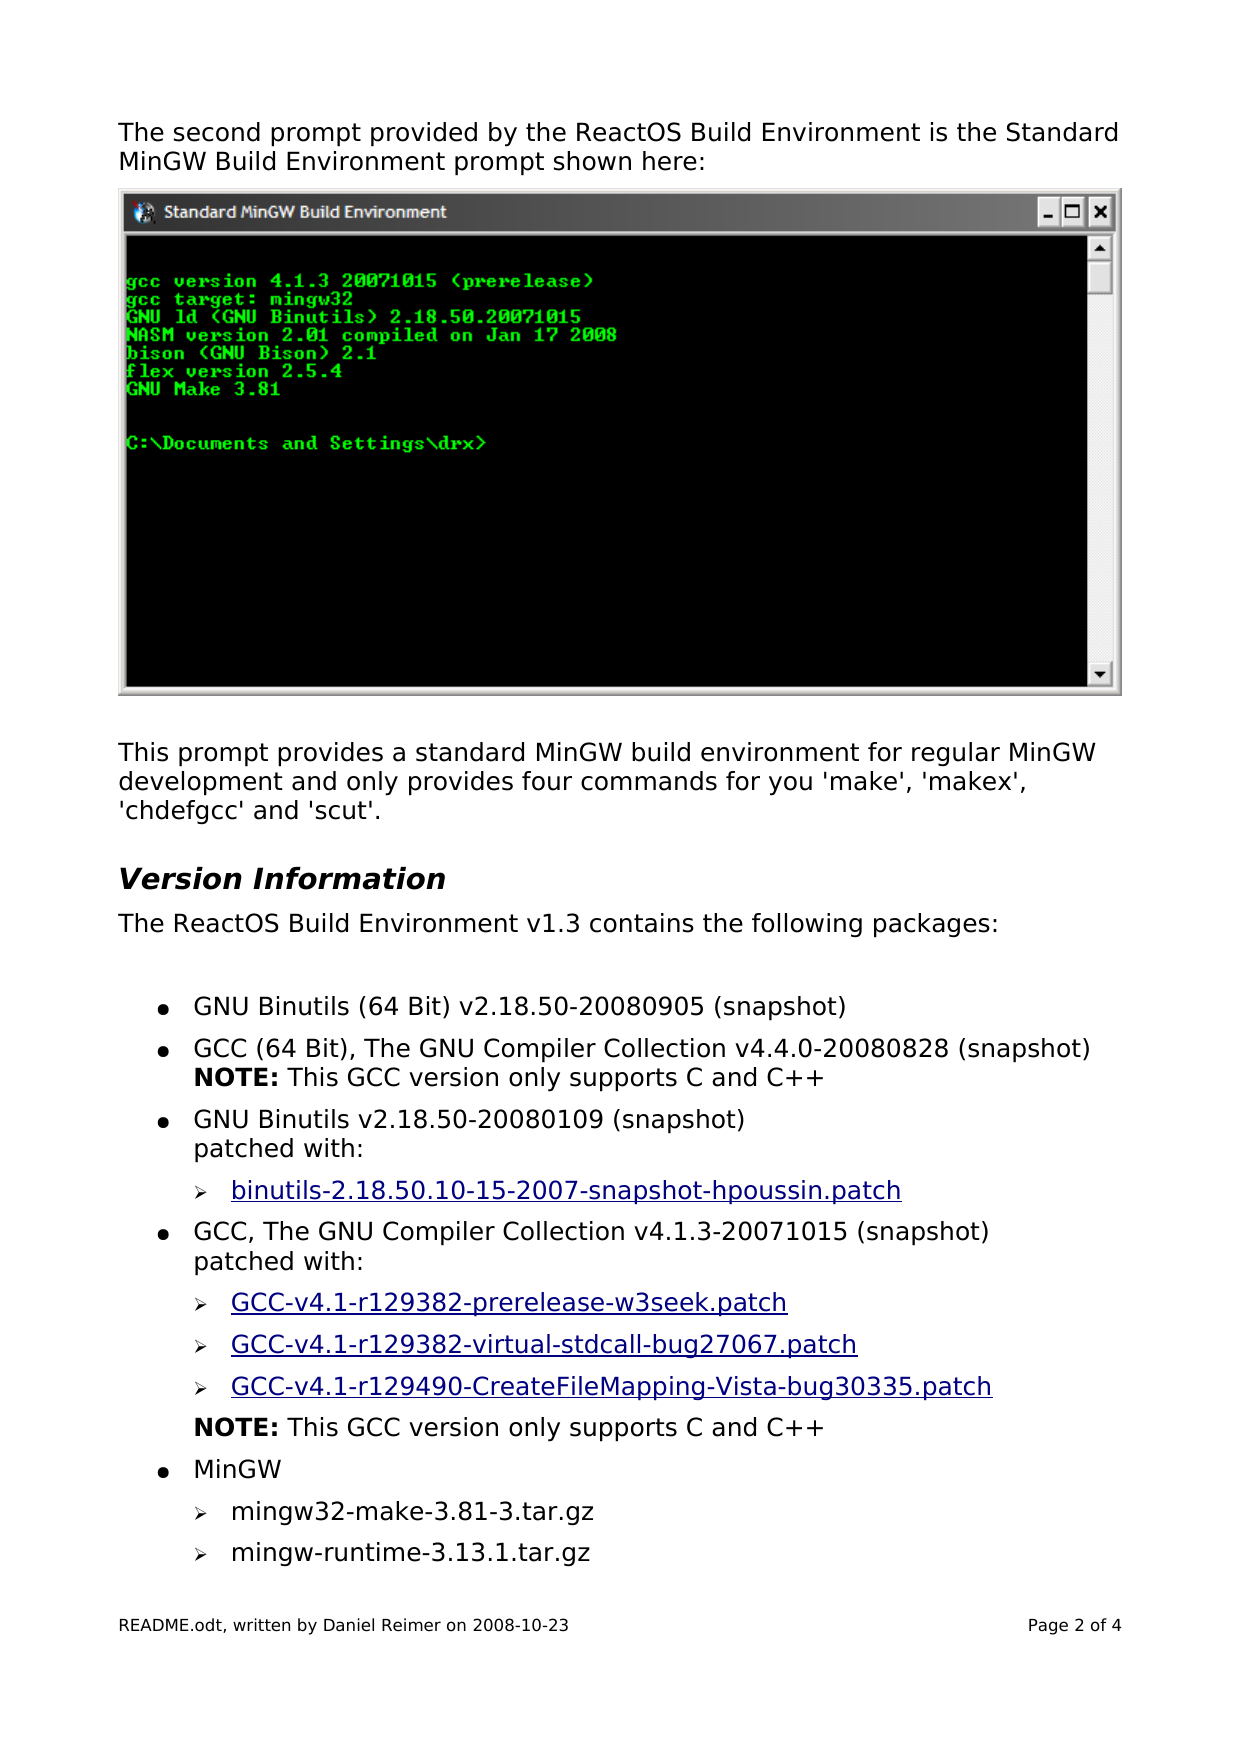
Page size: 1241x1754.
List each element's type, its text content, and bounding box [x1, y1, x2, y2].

list GCC-v4.1-r129382-virtual-stdcall-bug27067.patch [193, 1330, 1122, 1359]
list GNU Binutils (64 Bit) v2.18.50-20080905 (snapshot) [156, 992, 1122, 1022]
list binutils-2.18.50.10-15-2007-snapshot-hpoussin.patch [193, 1176, 1122, 1205]
text The ReactOS Build Environment v1.3 contains the following packages: [118, 909, 1122, 938]
list GCC, The GNU Compiler Collection v4.1.3-20071015 (snapshot) patched with: [156, 1217, 1122, 1276]
subtitle Version Information [118, 863, 1122, 897]
list GCC-v4.1-r129490-CreateFileMapping-Vista-bug30335.patch [193, 1372, 1122, 1401]
text This prompt provides a standard MinGW build environment for regular MinGW development and only provides four commands for you 'make', 'makex', 'chdefgcc' and 'scut'. [118, 738, 1122, 825]
list MinGW [156, 1455, 1122, 1484]
list NOTE: This GCC version only supports C and C++ [156, 1413, 1122, 1442]
text The second prompt provided by the ReactOS Build Environment is the Standard MinGW Build Environment prompt shown here: [118, 118, 1122, 176]
list mingw-runtime-3.13.1.tar.gz [193, 1538, 1122, 1567]
list GNU Binutils v2.18.50-20080109 (snapshot) patched with: [156, 1105, 1122, 1163]
list GCC (64 Bit), The GNU Compiler Collection v4.4.0-20080828 (snapshot) NOTE: This GCC version only supports C and C++ [156, 1034, 1122, 1092]
picture [118, 188, 1122, 696]
list GCC-v4.1-r129382-prerelease-w3seek.patch [193, 1288, 1122, 1317]
list mingw32-make-3.81-3.tar.gz [193, 1497, 1122, 1526]
